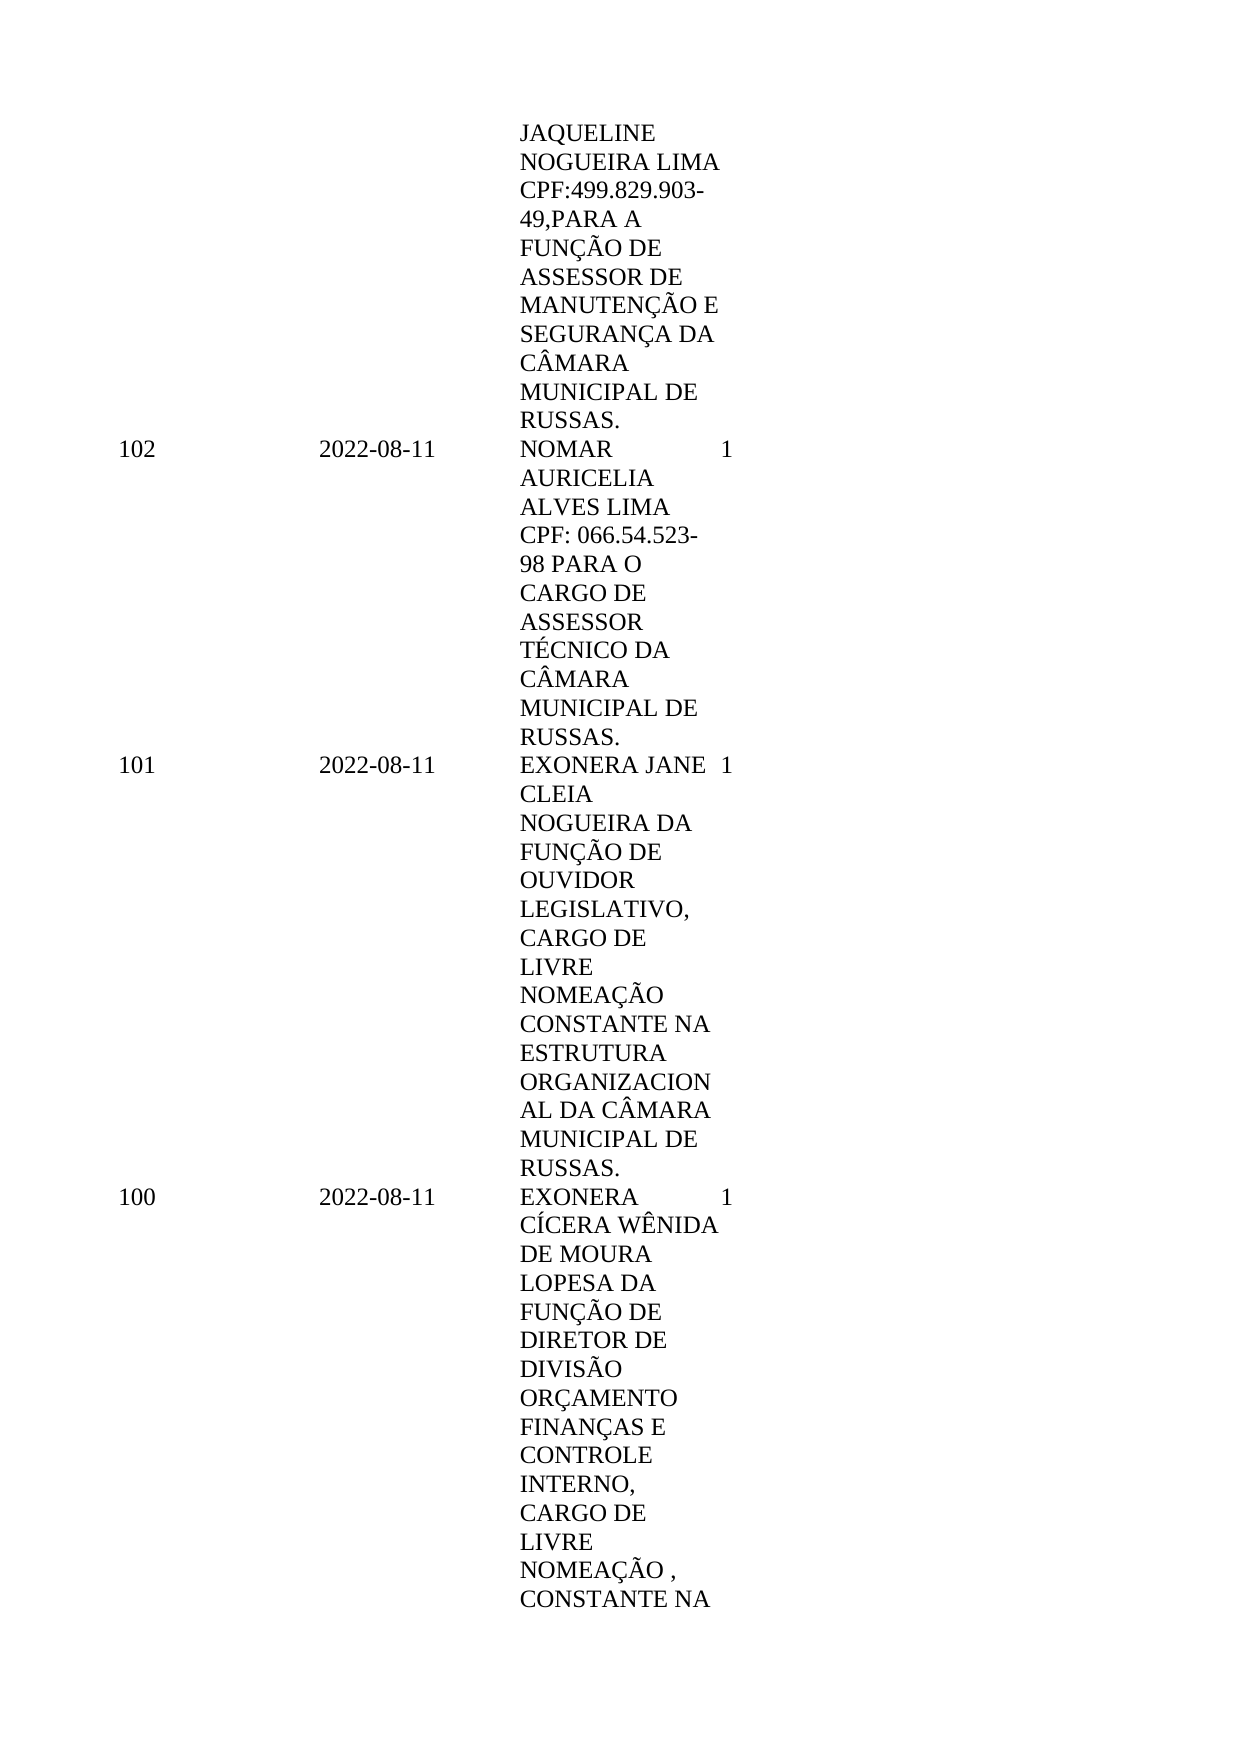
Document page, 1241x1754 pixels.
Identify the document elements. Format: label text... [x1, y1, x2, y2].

table_cell 2022-08-11 [319, 1182, 519, 1613]
table_cell EXONERA JANE CLEIA NOGUEIRA DA FUNÇÃO DE OUVIDOR LEGISLATIVO, CARGO DE LIVRE NOMEAÇÃO CONSTANTE NA ESTRUTURA ORGANIZACIONAL DA CÂMARA MUNICIPAL DE RUSSAS. [520, 751, 720, 1182]
table_cell [921, 118, 1122, 434]
table_cell JAQUELINE NOGUEIRA LIMA CPF:499.829.903-49,PARA A FUNÇÃO DE ASSESSOR DE MANUTENÇÃO E SEGURANÇA DA CÂMARA MUNICIPAL DE RUSSAS. [520, 118, 720, 434]
table_cell [319, 118, 519, 434]
table_cell 102 [118, 434, 319, 751]
table_cell [720, 118, 921, 434]
table_cell 2022-08-11 [319, 434, 519, 751]
table_cell 1 [720, 1182, 921, 1613]
table_cell NOMAR AURICELIA ALVES LIMA CPF: 066.54.523-98 PARA O CARGO DE ASSESSOR TÉCNICO DA CÂMARA MUNICIPAL DE RUSSAS. [520, 434, 720, 751]
table_cell 101 [118, 751, 319, 1182]
table_cell 1 [720, 751, 921, 1182]
table_cell [921, 1182, 1122, 1613]
table_cell [118, 118, 319, 434]
table_cell 1 [720, 434, 921, 751]
table_cell [921, 751, 1122, 1182]
table_cell EXONERA CÍCERA WÊNIDA DE MOURA LOPESA DA FUNÇÃO DE DIRETOR DE DIVISÃO ORÇAMENTO FINANÇAS E CONTROLE INTERNO, CARGO DE LIVRE NOMEAÇÃO , CONSTANTE NA [520, 1182, 720, 1613]
table_cell 2022-08-11 [319, 751, 519, 1182]
table_cell [921, 434, 1122, 751]
table_cell 100 [118, 1182, 319, 1613]
